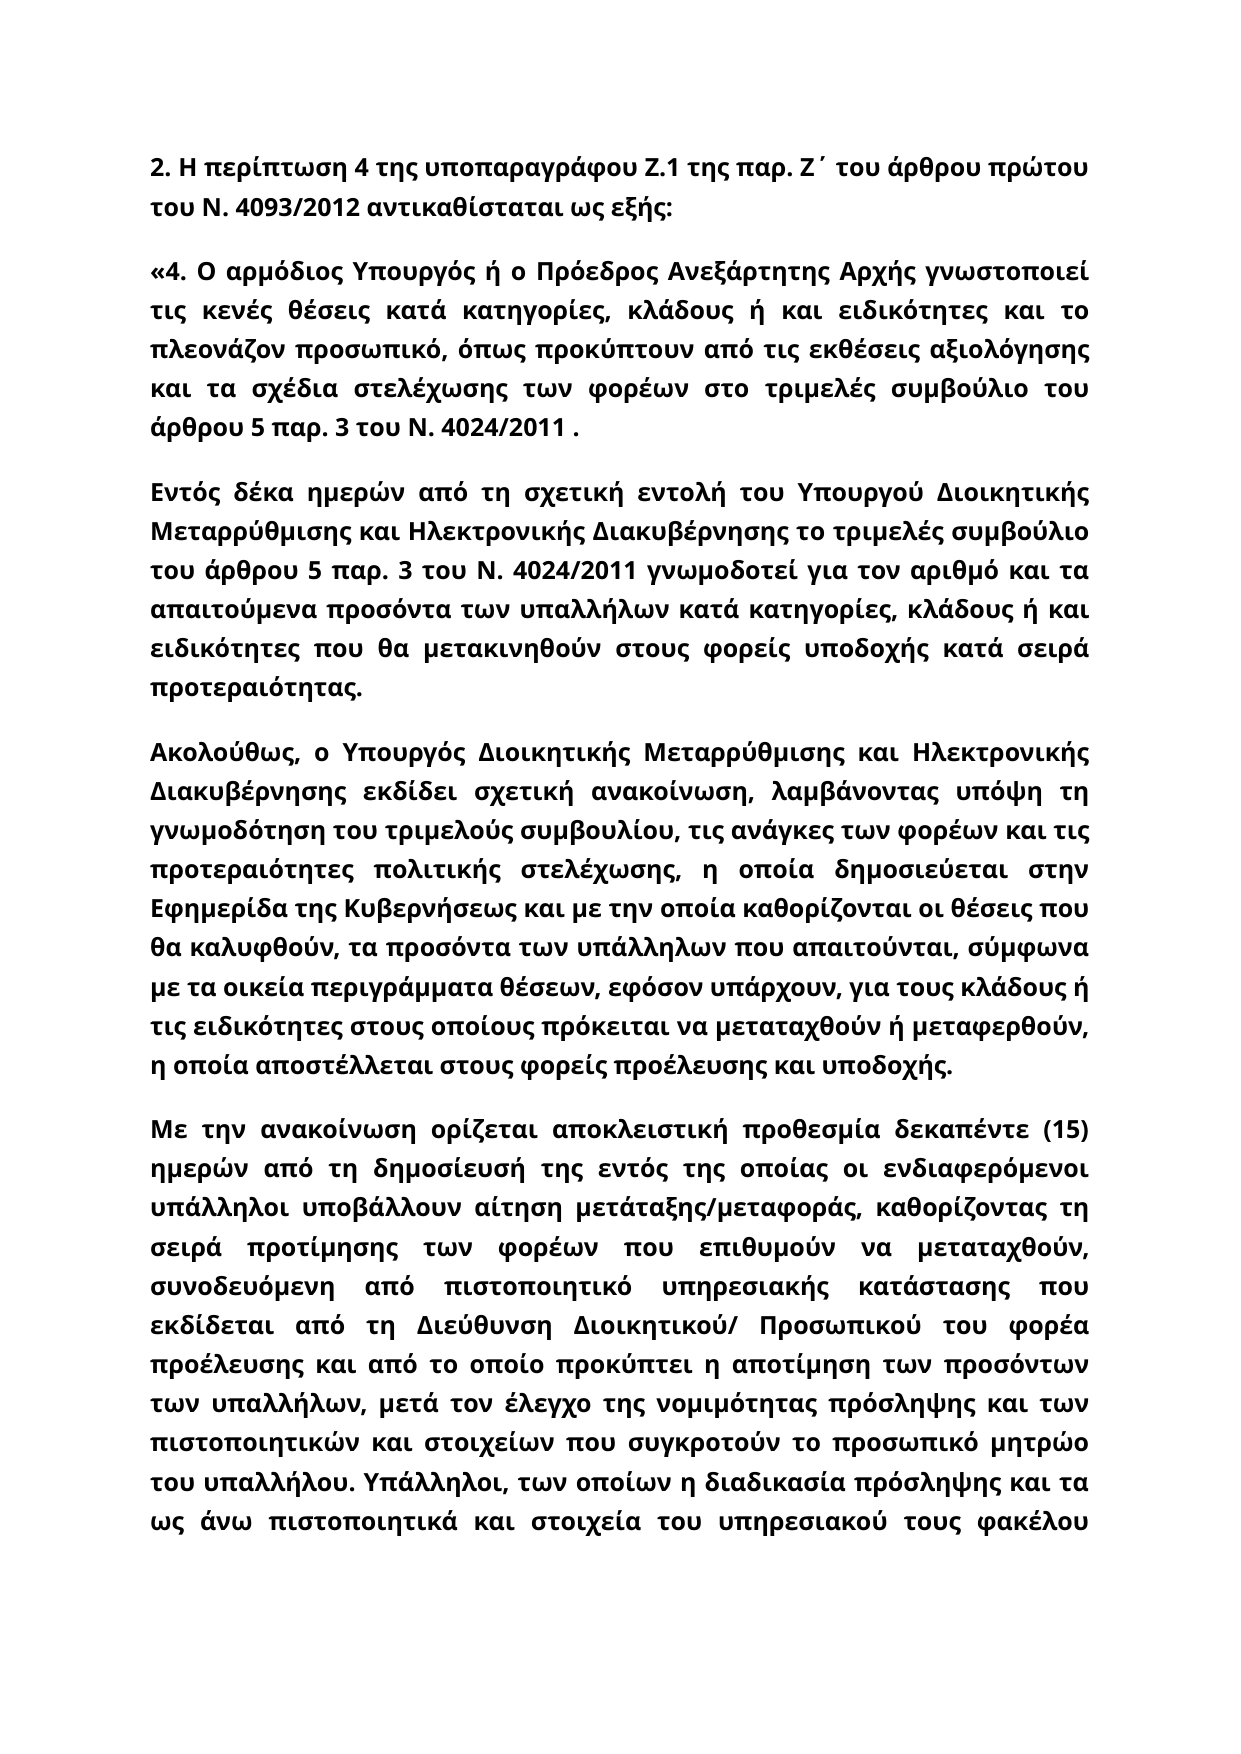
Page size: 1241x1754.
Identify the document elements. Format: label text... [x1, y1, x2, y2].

text 2. Η περίπτωση 4 της υποπαραγράφου Ζ.1 της παρ. Ζ΄ του άρθρου πρώτου του Ν. 4093/2012 αντικαθίσταται ως εξής: [150, 150, 1090, 223]
text Με την ανακοίνωση ορίζεται αποκλειστική προθεσμία δεκαπέντε (15) ημερών από τη δημοσίευσή της εντός της οποίας οι ενδιαφερόμενοι υπάλληλοι υποβάλλουν αίτηση μετάταξης/μεταφοράς, καθορίζοντας τη σειρά προτίμησης των φορέων που επιθυμούν να μεταταχθούν, συνοδευόμενη από πιστοποιητικό υπηρεσιακής κατάστασης που εκδίδεται από τη Διεύθυνση Διοικητικού/ Προσωπικού του φορέα προέλευσης και από το οποίο προκύπτει η αποτίμηση των προσόντων των υπαλλήλων, μετά τον έλεγχο της νομιμότητας πρόσληψης και των πιστοποιητικών και στοιχείων που συγκροτούν το προσωπικό μητρώο του υπαλλήλου. Υπάλληλοι, των οποίων η διαδικασία πρόσληψης και τα ως άνω πιστοποιητικά και στοιχεία του υπηρεσιακού τους φακέλου [150, 1112, 1090, 1537]
text Ακολούθως, ο Υπουργός Διοικητικής Μεταρρύθμισης και Ηλεκτρονικής Διακυβέρνησης εκδίδει σχετική ανακοίνωση, λαμβάνοντας υπόψη τη γνωμοδότηση του τριμελούς συμβουλίου, τις ανάγκες των φορέων και τις προτεραιότητες πολιτικής στελέχωσης, η οποία δημοσιεύεται στην Εφημερίδα της Κυβερνήσεως και με την οποία καθορίζονται οι θέσεις που θα καλυφθούν, τα προσόντα των υπάλληλων που απαιτούνται, σύμφωνα με τα οικεία περιγράμματα θέσεων, εφόσον υπάρχουν, για τους κλάδους ή τις ειδικότητες στους οποίους πρόκειται να μεταταχθούν ή μεταφερθούν, η οποία αποστέλλεται στους φορείς προέλευσης και υποδοχής. [150, 734, 1090, 1082]
text Εντός δέκα ημερών από τη σχετική εντολή του Υπουργού Διοικητικής Μεταρρύθμισης και Ηλεκτρονικής Διακυβέρνησης το τριμελές συμβούλιο του άρθρου 5 παρ. 3 του Ν. 4024/2011 γνωμοδοτεί για τον αριθμό και τα απαιτούμενα προσόντα των υπαλλήλων κατά κατηγορίες, κλάδους ή και ειδικότητες που θα μετακινηθούν στους φορείς υποδοχής κατά σειρά προτεραιότητας. [150, 474, 1090, 704]
text «4. Ο αρμόδιος Υπουργός ή ο Πρόεδρος Ανεξάρτητης Αρχής γνωστοποιεί τις κενές θέσεις κατά κατηγορίες, κλάδους ή και ειδικότητες και το πλεονάζον προσωπικό, όπως προκύπτουν από τις εκθέσεις αξιολόγησης και τα σχέδια στελέχωσης των φορέων στο τριμελές συμβούλιο του άρθρου 5 παρ. 3 του Ν. 4024/2011 . [150, 253, 1090, 444]
